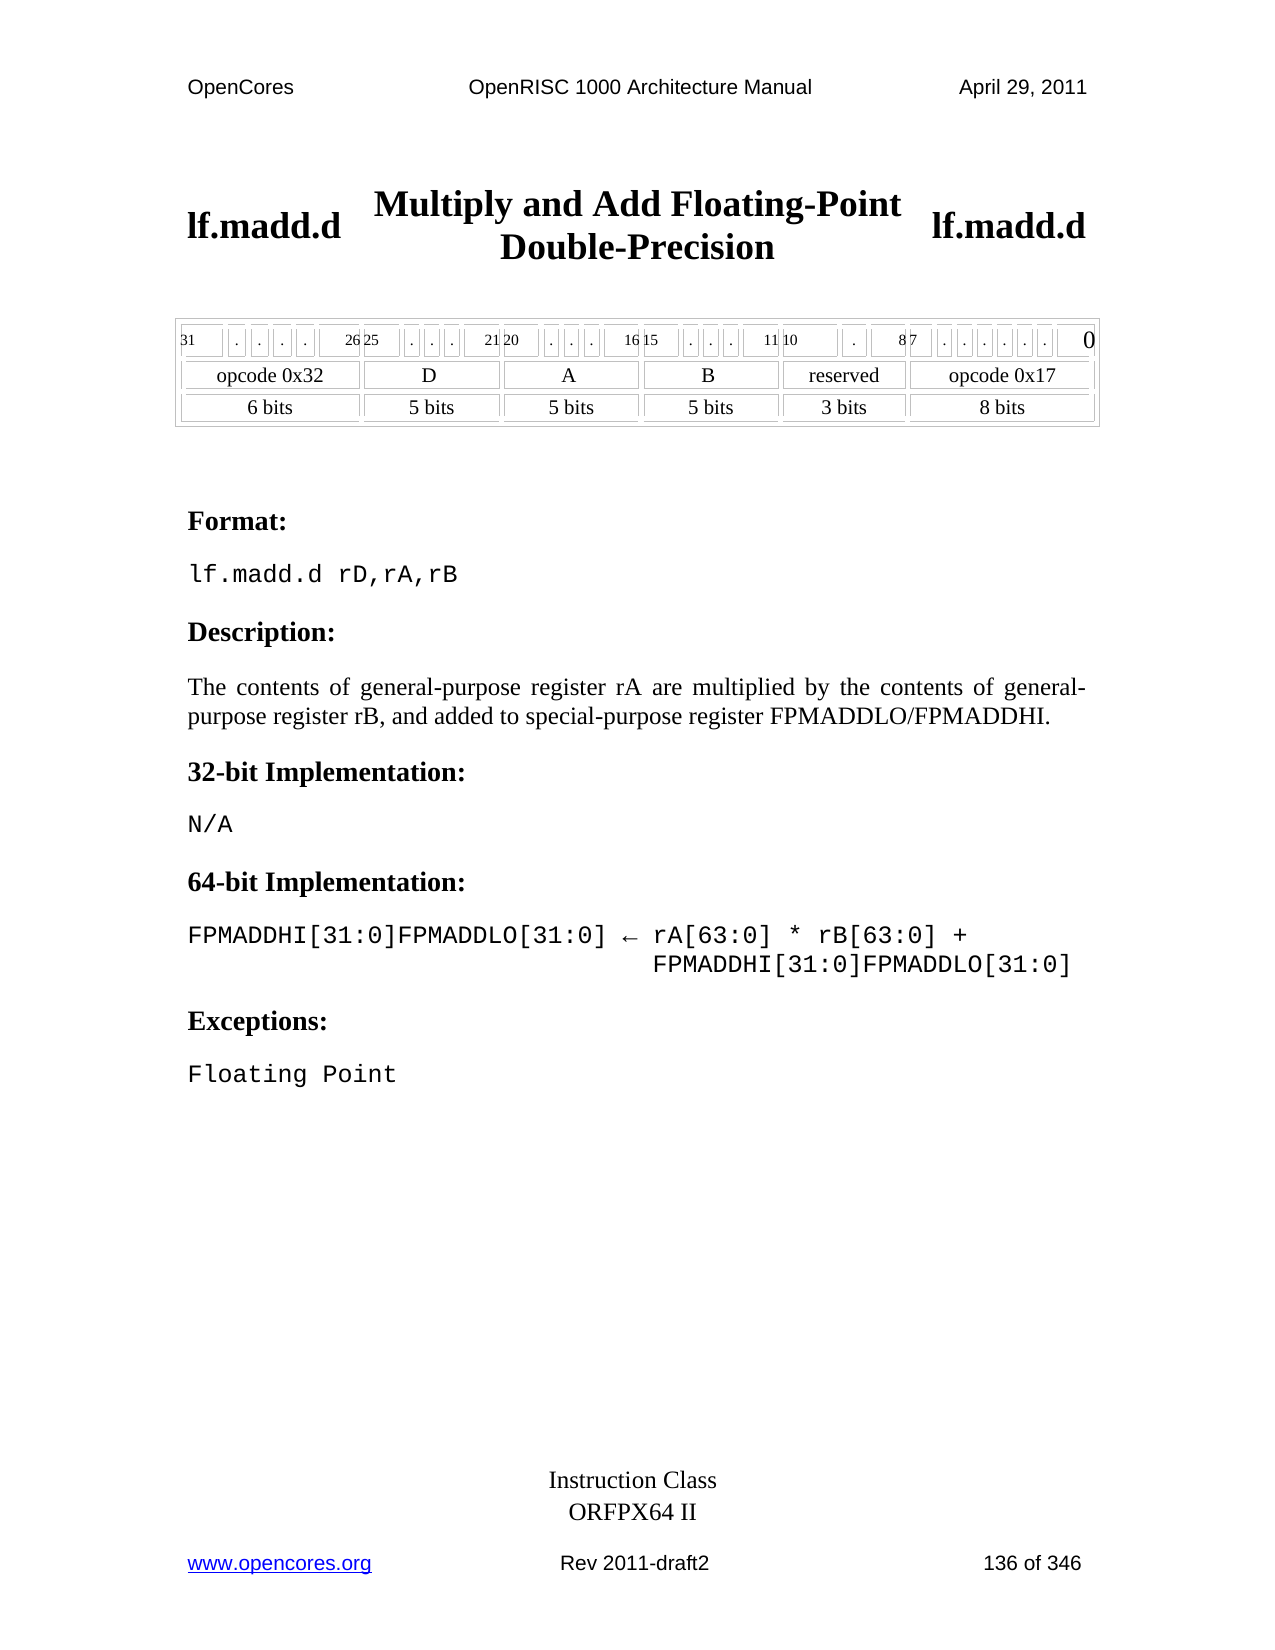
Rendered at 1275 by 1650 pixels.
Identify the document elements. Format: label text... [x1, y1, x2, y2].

text 32-bit Implementation: [187, 755, 1087, 787]
text Format: [187, 504, 1087, 536]
text FPMADDHI[31:0]FPMADDLO[31:0] ← rA[63:0] * rB[63:0] + [187, 923, 1087, 951]
text lf.madd.d rD,rA,rB [187, 561, 1087, 590]
text N/A [187, 812, 1087, 840]
text The contents of general-purpose register rA are multiplied by the contents of general-purpose register rB, and added to special-purpose register FPMADDLO/FPMADDHI. [187, 672, 1087, 730]
text Description: [187, 615, 1087, 647]
text Exceptions: [187, 1004, 1087, 1037]
text FPMADDHI[31:0]FPMADDLO[31:0] [187, 951, 1087, 979]
text 64-bit Implementation: [187, 865, 1087, 898]
text Floating Point [187, 1062, 1087, 1090]
